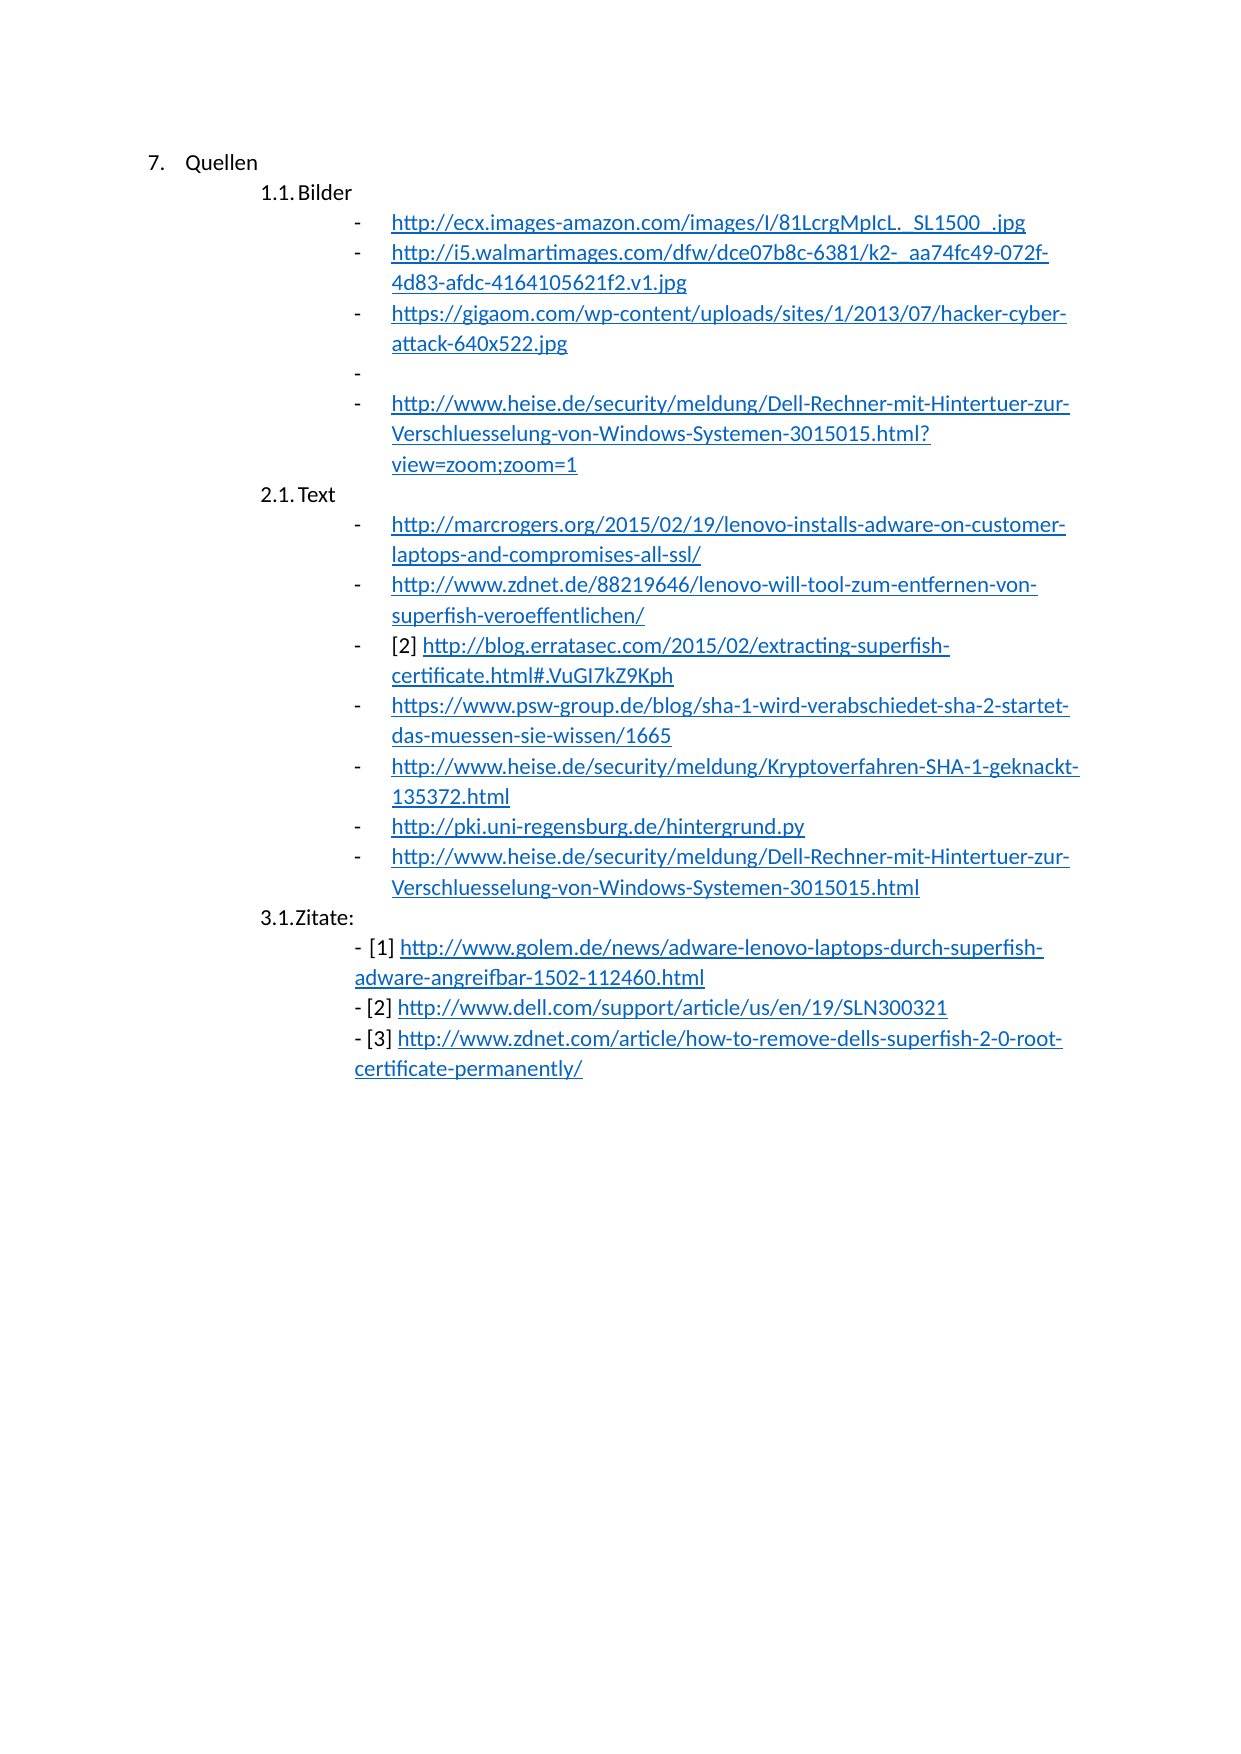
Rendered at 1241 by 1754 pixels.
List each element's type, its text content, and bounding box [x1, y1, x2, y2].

list https://gigaom.com/wp-content/uploads/sites/1/2013/07/hacker-cyber-attack-640x522.jpg [354, 299, 1093, 357]
list http://pki.uni-regensburg.de/hintergrund.py [354, 812, 1093, 840]
list Quellen [148, 148, 1093, 176]
list - [1] http://www.golem.de/news/adware-lenovo-laptops-durch-superfish-adware-angreifbar-1502-112460.html [354, 933, 1093, 991]
list http://www.heise.de/security/meldung/Dell-Rechner-mit-Hintertuer-zur-Verschluesselung-von-Windows-Systemen-3015015.html [354, 842, 1093, 901]
list http://ecx.images-amazon.com/images/I/81LcrgMpIcL._SL1500_.jpg [354, 208, 1093, 236]
list Bilder [260, 178, 1093, 206]
list https://www.psw-group.de/blog/sha-1-wird-verabschiedet-sha-2-startet-das-muessen-sie-wissen/1665 [354, 691, 1093, 749]
list - [3] http://www.zdnet.com/article/how-to-remove-dells-superfish-2-0-root-certificate-permanently/ [354, 1024, 1093, 1082]
list http://www.zdnet.de/88219646/lenovo-will-tool-zum-entfernen-von-superfish-veroeffentlichen/ [354, 571, 1093, 629]
list http://www.heise.de/security/meldung/Kryptoverfahren-SHA-1-geknackt-135372.html [354, 752, 1093, 810]
list Text [260, 480, 1093, 508]
list http://www.heise.de/security/meldung/Dell-Rechner-mit-Hintertuer-zur-Verschluesselung-von-Windows-Systemen-3015015.html?view=zoom;zoom=1 [354, 389, 1093, 478]
list [2] http://blog.erratasec.com/2015/02/extracting-superfish-certificate.html#.VuGI7kZ9Kph [354, 631, 1093, 689]
list http://i5.walmartimages.com/dfw/dce07b8c-6381/k2-_aa74fc49-072f-4d83-afdc-4164105621f2.v1.jpg [354, 238, 1093, 296]
list 3.1. Zitate: [260, 903, 1093, 931]
list http://marcrogers.org/2015/02/19/lenovo-installs-adware-on-customer-laptops-and-compromises-all-ssl/ [354, 510, 1093, 568]
list - [2] http://www.dell.com/support/article/us/en/19/SLN300321 [354, 993, 1093, 1021]
